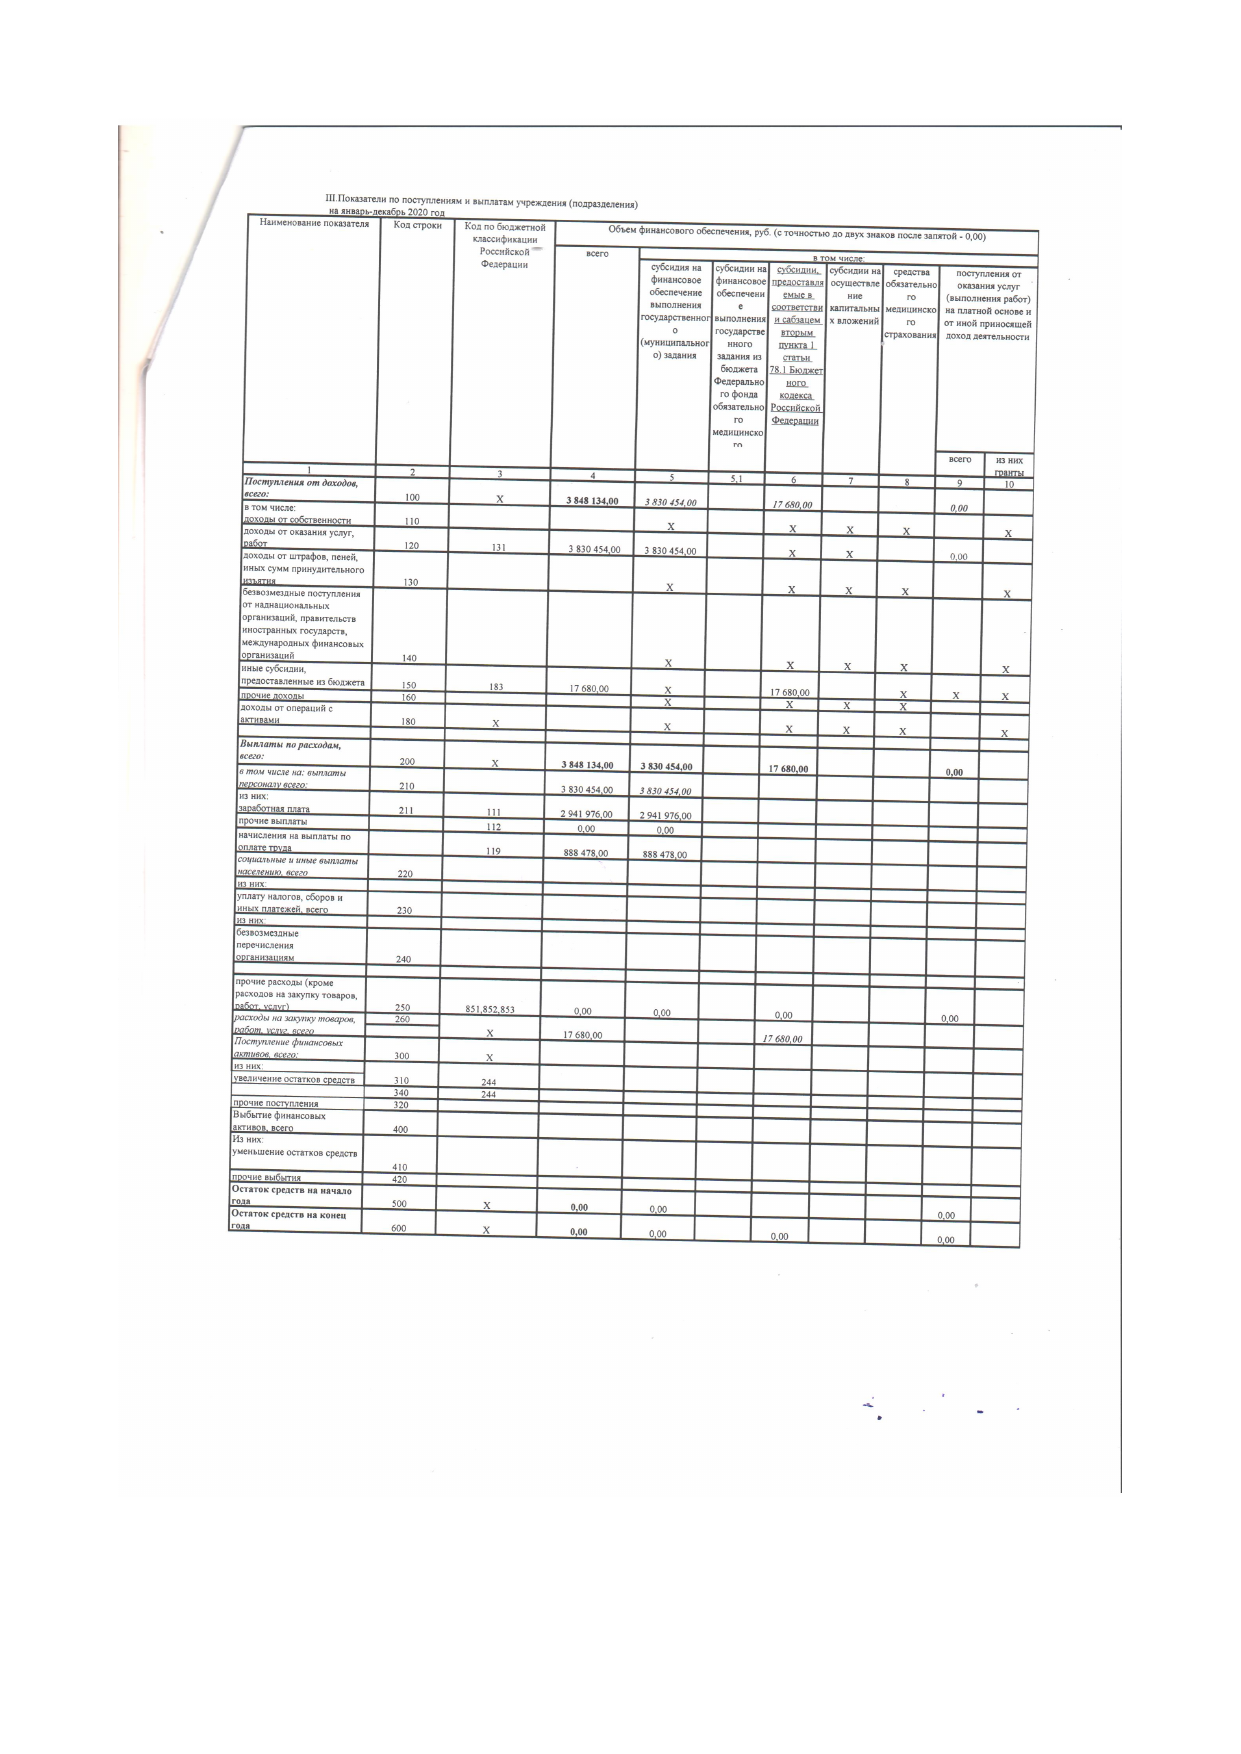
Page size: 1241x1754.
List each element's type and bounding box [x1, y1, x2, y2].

picture [118, 118, 1122, 1497]
